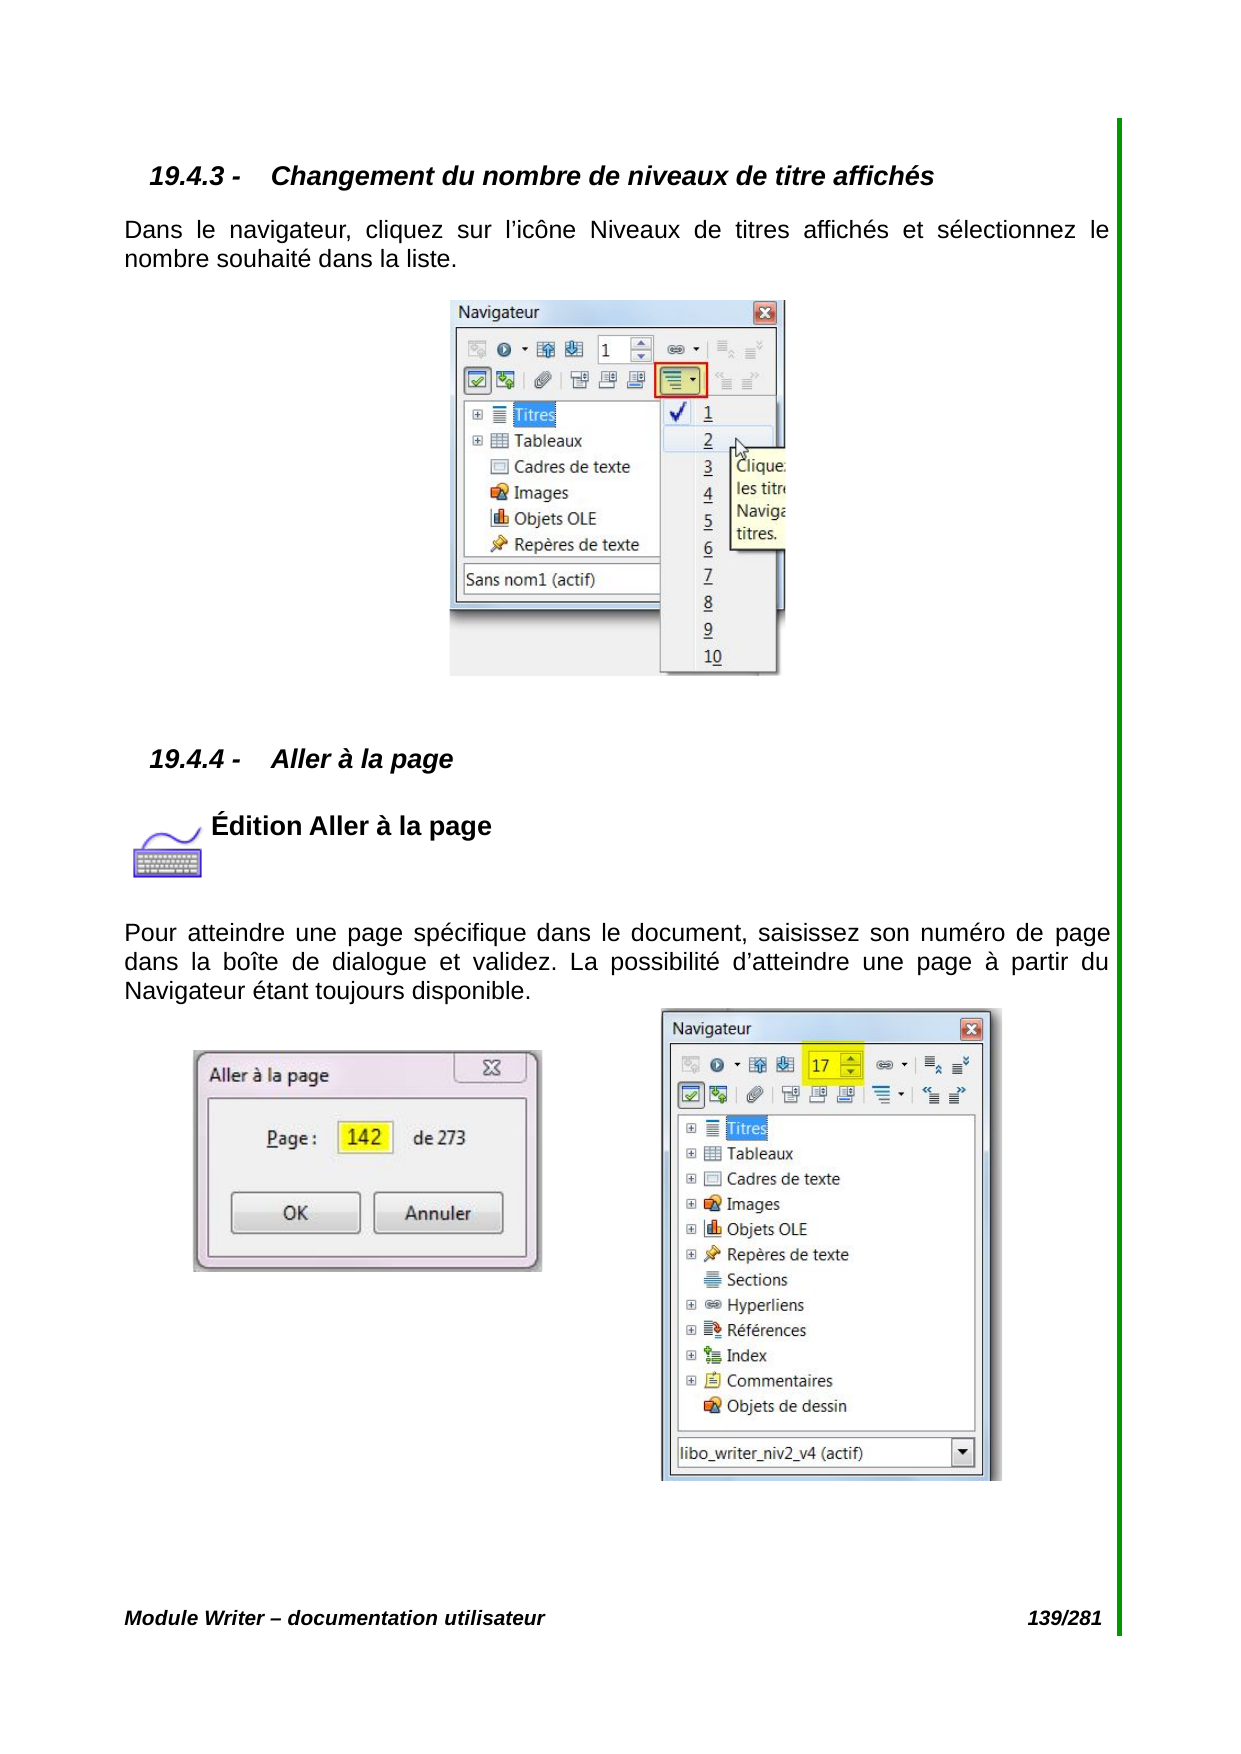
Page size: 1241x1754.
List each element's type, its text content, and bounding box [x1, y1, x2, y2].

text Pour atteindre une page spécifique dans le document, saisissez son numéro de page dans la boîte de dialogue et validez. La possibilité d’atteindre une page à partir du Navigateur étant toujours disponible. [124, 917, 1111, 1005]
text Dans le navigateur, cliquez sur l’icône Niveaux de titres affichés et sélectionnez le nombre souhaité dans la liste. [124, 215, 1111, 273]
subtitle Changement du nombre de niveaux de titre affichés [149, 159, 1111, 191]
picture [449, 300, 786, 676]
picture [129, 816, 205, 892]
picture [192, 1050, 543, 1272]
subtitle Aller à la page [149, 743, 1111, 774]
text Édition Aller à la page [124, 810, 1111, 841]
picture [660, 1008, 1003, 1481]
